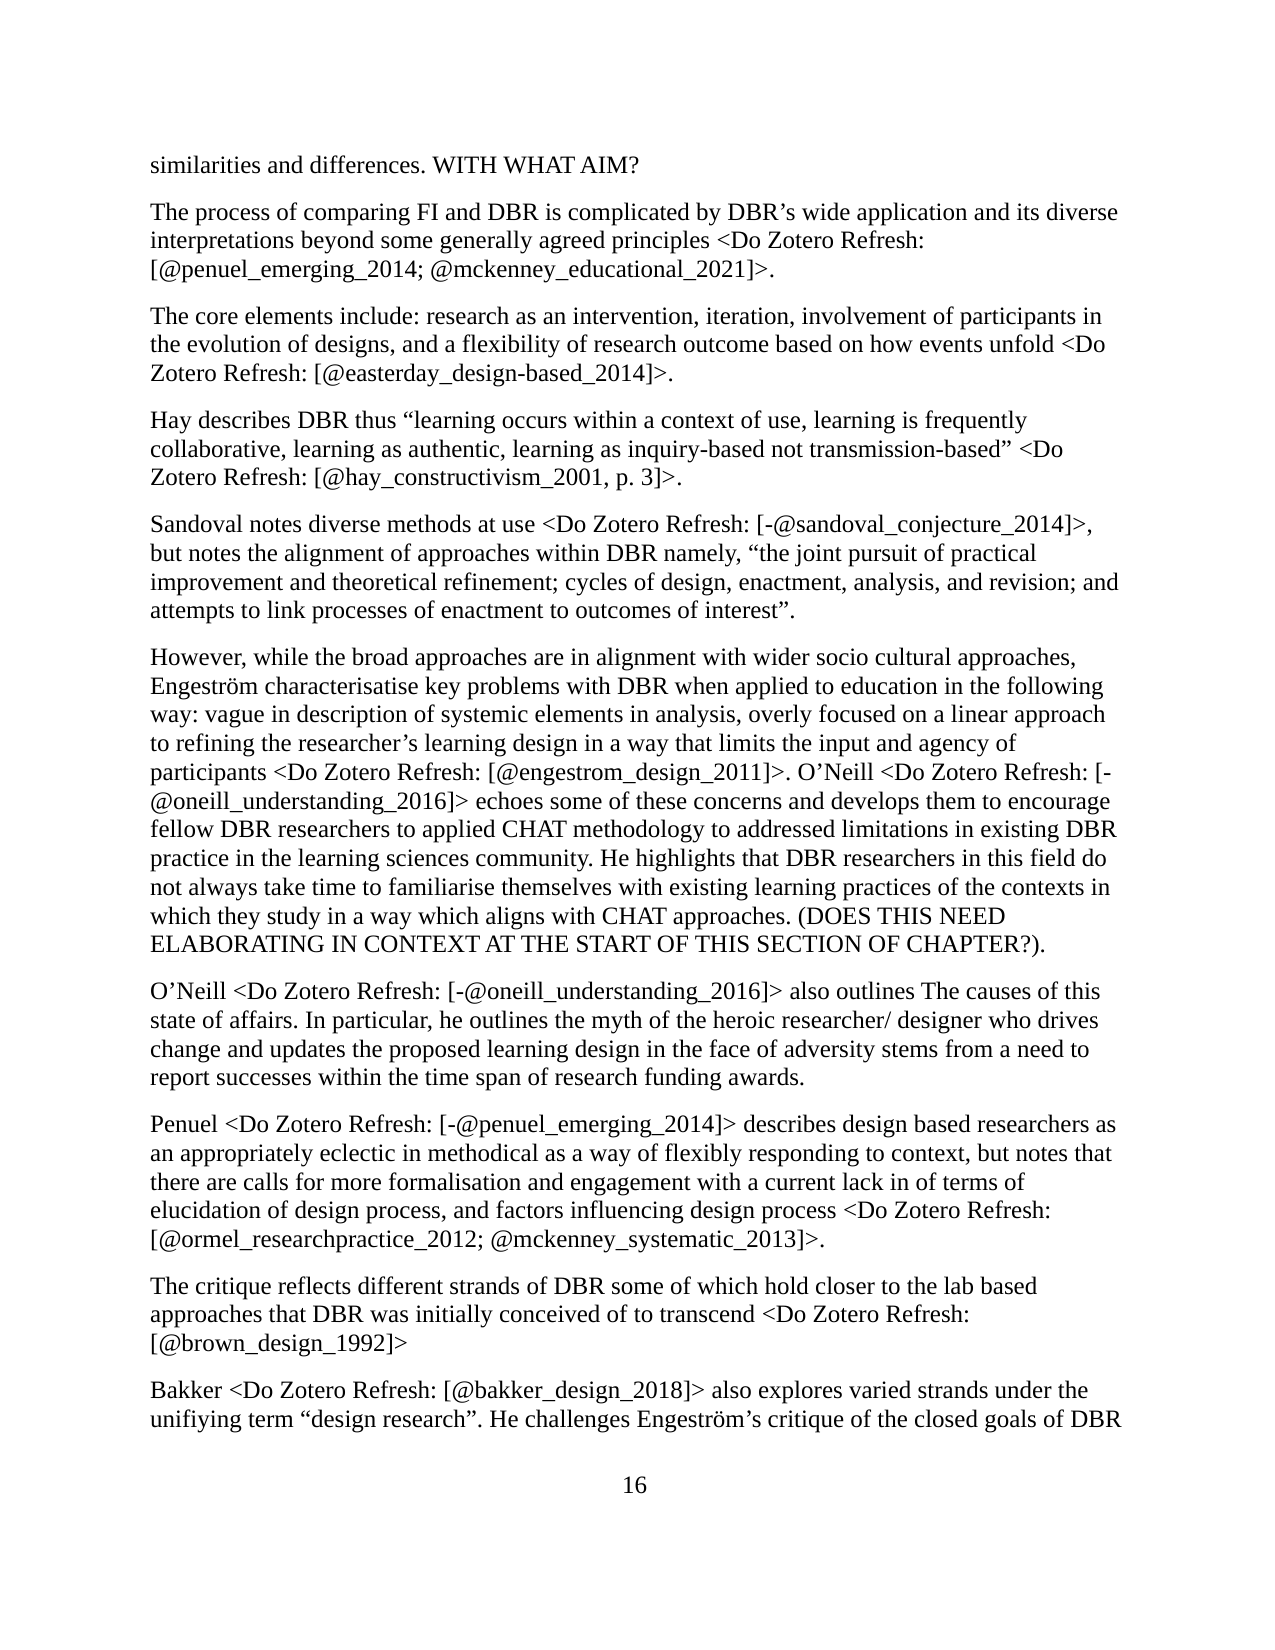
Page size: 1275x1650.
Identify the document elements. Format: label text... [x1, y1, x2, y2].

text Bakker <Do Zotero Refresh: [@bakker_design_2018]> also explores varied strands under the unifiying term “design research”. He challenges Engeström’s critique of the closed goals of DBR [150, 1375, 1125, 1432]
text Penuel <Do Zotero Refresh: [-@penuel_emerging_2014]> describes design based researchers as an appropriately eclectic in methodical as a way of flexibly responding to context, but notes that there are calls for more formalisation and engagement with a current lack in of terms of elucidation of design process, and factors influencing design process <Do Zotero Refresh: [@ormel_researchpractice_2012; @mckenney_systematic_2013]>. [150, 1109, 1125, 1253]
text The process of comparing FI and DBR is complicated by DBR’s wide application and its diverse interpretations beyond some generally agreed principles <Do Zotero Refresh: [@penuel_emerging_2014; @mckenney_educational_2021]>. [150, 197, 1125, 283]
text Sandoval notes diverse methods at use <Do Zotero Refresh: [-@sandoval_conjecture_2014]>, but notes the alignment of approaches within DBR namely, “the joint pursuit of practical improvement and theoretical refinement; cycles of design, enactment, analysis, and revision; and attempts to link processes of enactment to outcomes of interest”. [150, 509, 1125, 624]
text The core elements include: research as an intervention, iteration, involvement of participants in the evolution of designs, and a flexibility of research outcome based on how events unfold <Do Zotero Refresh: [@easterday_design-based_2014]>. [150, 301, 1125, 387]
text However, while the broad approaches are in alignment with wider socio cultural approaches, Engeström characterisatise key problems with DBR when applied to education in the following way: vague in description of systemic elements in analysis, overly focused on a linear approach to refining the researcher’s learning design in a way that limits the input and agency of participants <Do Zotero Refresh: [@engestrom_design_2011]>. O’Neill <Do Zotero Refresh: [-@oneill_understanding_2016]> echoes some of these concerns and develops them to encourage fellow DBR researchers to applied CHAT methodology to addressed limitations in existing DBR practice in the learning sciences community. He highlights that DBR researchers in this field do not always take time to familiarise themselves with existing learning practices of the contexts in which they study in a way which aligns with CHAT approaches. (DOES THIS NEED ELABORATING IN CONTEXT AT THE START OF THIS SECTION OF CHAPTER?). [150, 642, 1125, 958]
text The critique reflects different strands of DBR some of which hold closer to the lab based approaches that DBR was initially conceived of to transcend <Do Zotero Refresh: [@brown_design_1992]> [150, 1271, 1125, 1357]
text Hay describes DBR thus “learning occurs within a context of use, learning is frequently collaborative, learning as authentic, learning as inquiry-based not transmission-based” <Do Zotero Refresh: [@hay_constructivism_2001, p. 3]>. [150, 405, 1125, 491]
text O’Neill <Do Zotero Refresh: [-@oneill_understanding_2016]> also outlines The causes of this state of affairs. In particular, he outlines the myth of the heroic researcher/ designer who drives change and updates the proposed learning design in the face of adversity stems from a need to report successes within the time span of research funding awards. [150, 976, 1125, 1091]
text similarities and differences. WITH WHAT AIM? [150, 150, 1125, 179]
